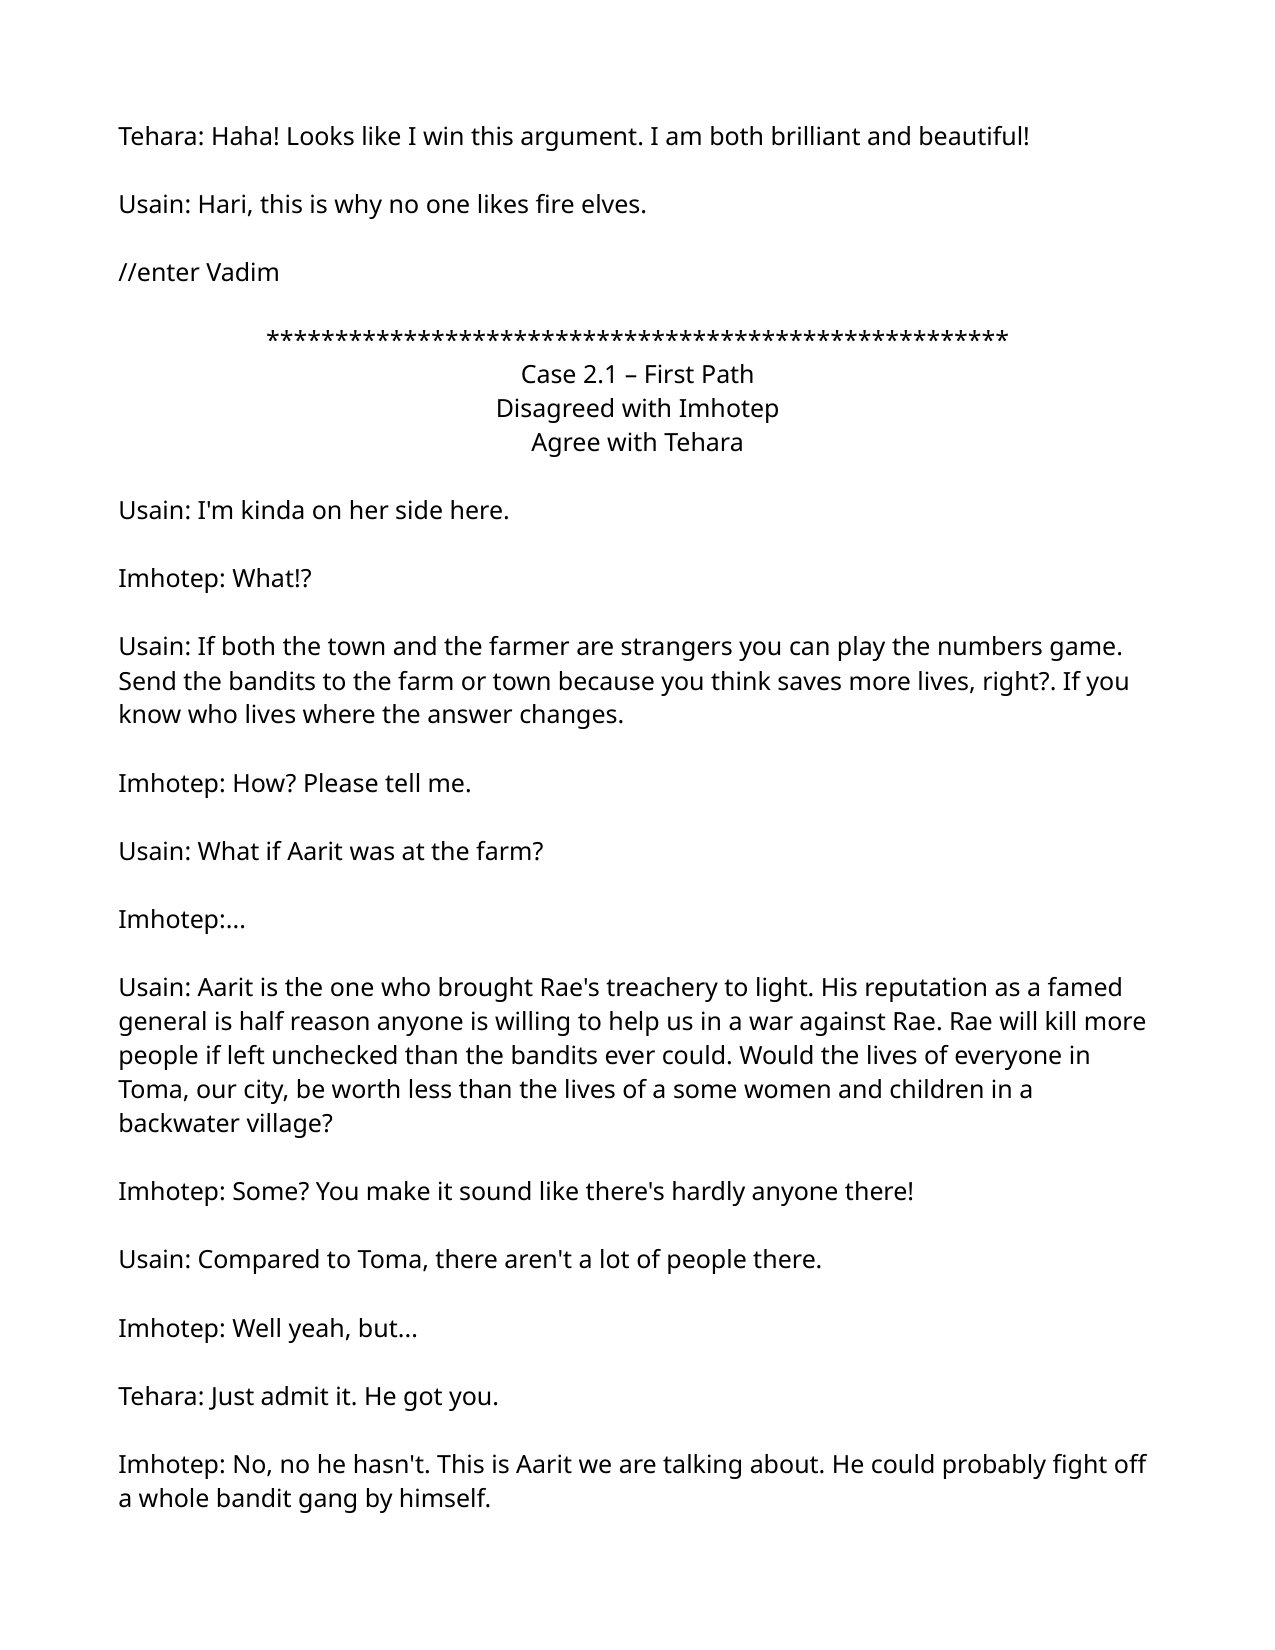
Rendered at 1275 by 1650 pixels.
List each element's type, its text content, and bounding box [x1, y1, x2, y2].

text Imhotep: No, no he hasn't. This is Aarit we are talking about. He could probably fight off a whole bandit gang by himself. [118, 1447, 1157, 1515]
text ****************************************************** [118, 322, 1157, 357]
text Usain: I'm kinda on her side here. [118, 493, 1157, 527]
text Usain: Compared to Toma, there aren't a lot of people there. [118, 1242, 1157, 1276]
text Agree with Tehara [118, 425, 1157, 459]
text Usain: If both the town and the farmer are strangers you can play the numbers game. Send the bandits to the farm or town because you think saves more lives, right?. If you know who lives where the answer changes. [118, 629, 1157, 731]
text Usain: Aarit is the one who brought Rae's treachery to light. His reputation as a famed general is half reason anyone is willing to help us in a war against Rae. Rae will kill more people if left unchecked than the bandits ever could. Would the lives of everyone in Toma, our city, be worth less than the lives of a some women and children in a backwater village? [118, 970, 1157, 1140]
text Imhotep: What!? [118, 561, 1157, 595]
text Imhotep:... [118, 902, 1157, 936]
text Imhotep: Some? You make it sound like there's hardly anyone there! [118, 1174, 1157, 1208]
text Usain: Hari, this is why no one likes fire elves. [118, 186, 1157, 220]
text Tehara: Haha! Looks like I win this argument. I am both brilliant and beautiful! [118, 118, 1157, 152]
text Imhotep: How? Please tell me. [118, 765, 1157, 799]
text Disagreed with Imhotep [118, 391, 1157, 425]
text Usain: What if Aarit was at the farm? [118, 833, 1157, 867]
text Tehara: Just admit it. He got you. [118, 1378, 1157, 1412]
text //enter Vadim [118, 254, 1157, 288]
text Case 2.1 – First Path [118, 357, 1157, 391]
text Imhotep: Well yeah, but... [118, 1310, 1157, 1344]
